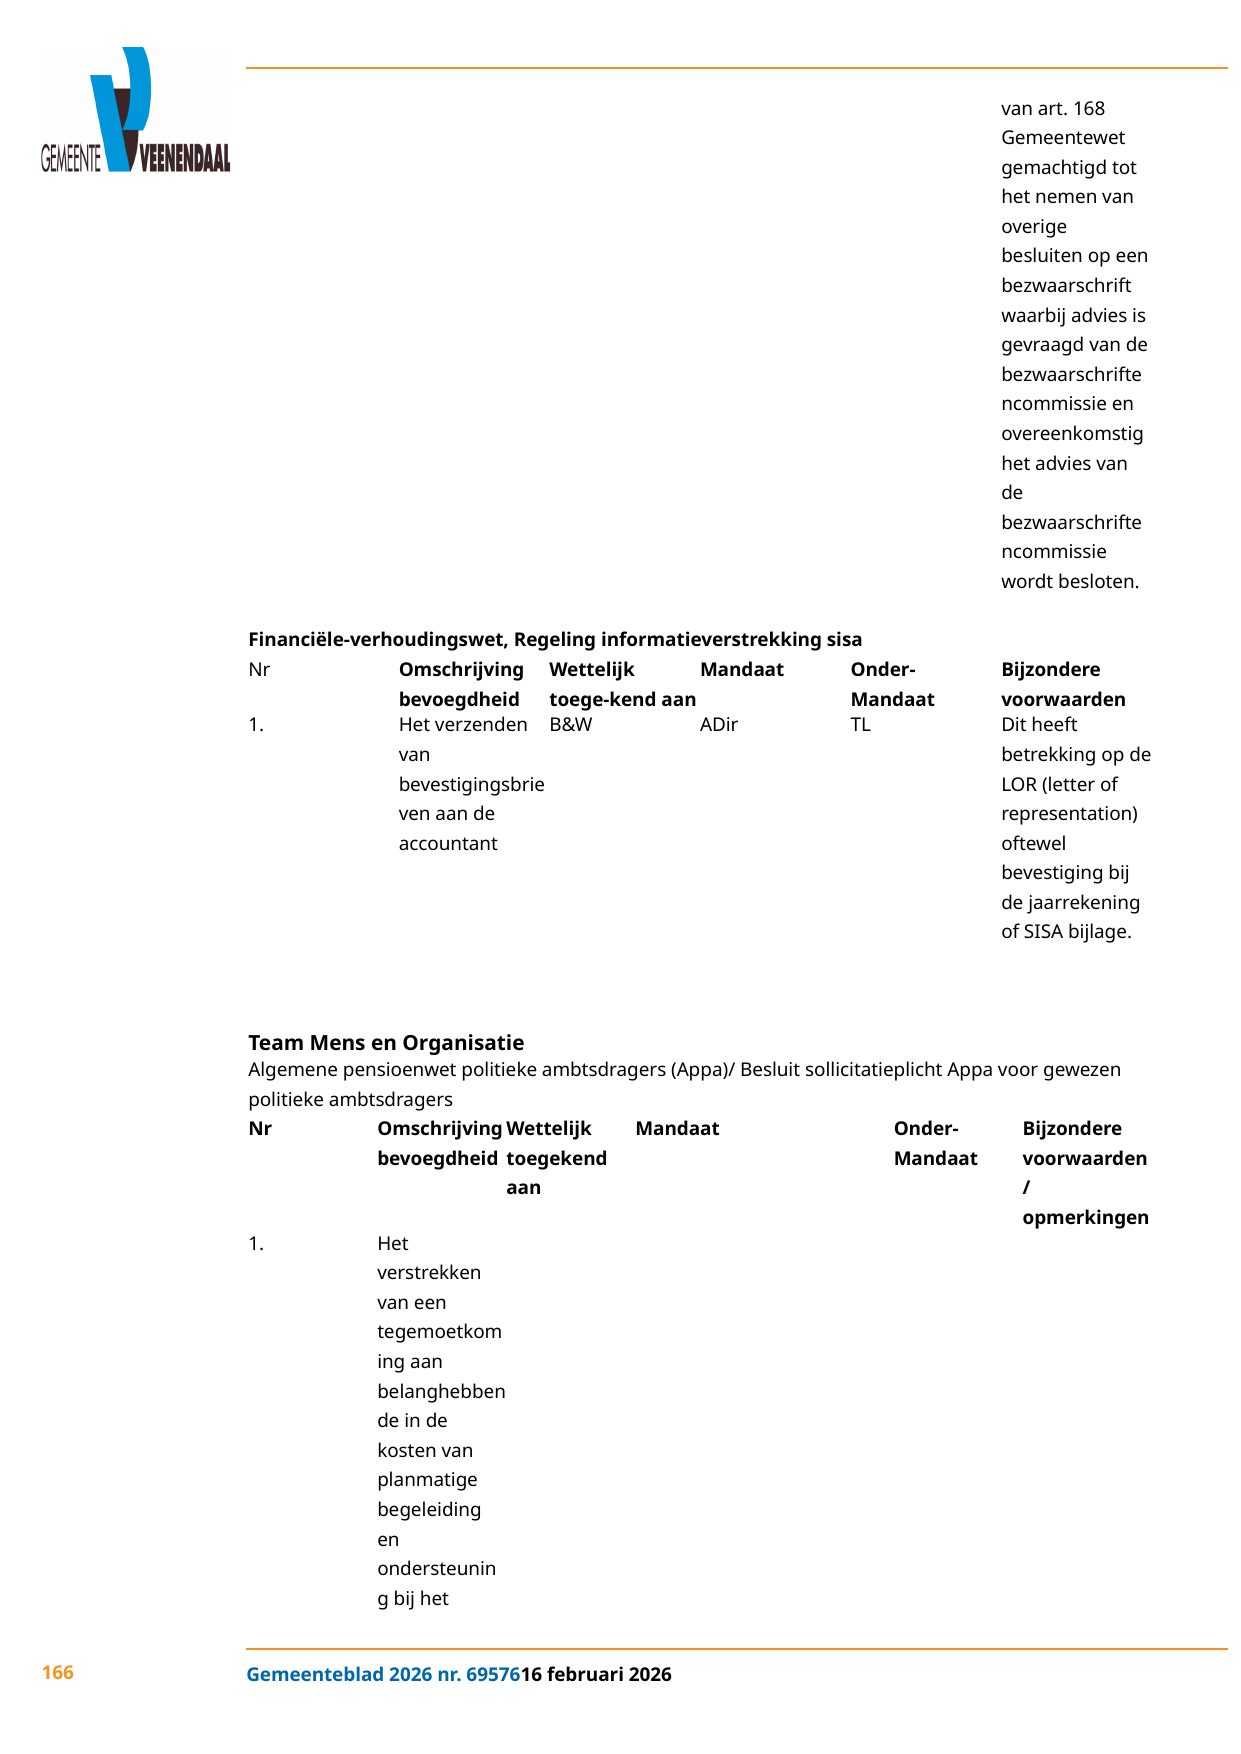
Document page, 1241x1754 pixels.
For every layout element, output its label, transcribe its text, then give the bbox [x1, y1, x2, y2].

table_header Bijzondere voorwaarden/ opmerkingen [1023, 1115, 1152, 1230]
text Algemene pensioenwet politieke ambtsdragers (Appa)/ Besluit sollicitatieplicht Appa voor gewezen politieke ambtsdragers [248, 1056, 1152, 1111]
table_cell Het verstrekken van een tegemoetkoming aan belanghebbende in de kosten van planmatige begeleiding en ondersteuning bij het [377, 1230, 506, 1611]
table_cell TL [850, 712, 1001, 944]
table_cell [248, 95, 398, 594]
table_cell ADir [700, 712, 850, 944]
table_cell 1. [248, 1230, 377, 1611]
text Financiële-verhoudingswet, Regeling informatieverstrekking sisa [248, 627, 1152, 652]
table_header Nr [248, 656, 398, 712]
table_header Mandaat [635, 1115, 893, 1230]
table_header Wettelijk toegekend aan [506, 1115, 635, 1230]
table_header Bijzondere voorwaarden [1001, 656, 1152, 712]
table_cell B&W [549, 712, 700, 944]
table_cell [549, 95, 700, 594]
table_cell [850, 95, 1001, 594]
picture [123, 47, 231, 172]
table_cell van art. 168 Gemeentewet gemachtigd tot het nemen van overige besluiten op een bezwaarschrift waarbij advies is gevraagd van de bezwaarschriftencommissie en overeenkomstig het advies van de bezwaarschriftencommissie wordt besloten. [1001, 95, 1152, 594]
table_cell Het verzenden van bevestigingsbrieven aan de accountant [399, 712, 549, 944]
table_header Omschrijving bevoegdheid [399, 656, 549, 712]
table_cell Dit heeft betrekking op de LOR (letter of representation) oftewel bevestiging bij de jaarrekening of SISA bijlage. [1001, 712, 1152, 944]
picture [41, 47, 130, 172]
table_header Nr [248, 1115, 377, 1230]
table_cell [700, 95, 850, 594]
table_header Wettelijk toege-kend aan [549, 656, 700, 712]
table_cell [248, 712, 398, 944]
table_cell [399, 95, 549, 594]
table_header Onder- Mandaat [850, 656, 1001, 712]
table_header Onder- Mandaat [894, 1115, 1022, 1230]
table_header Omschrijving bevoegdheid [377, 1115, 506, 1230]
text Team Mens en Organisatie [248, 1028, 1152, 1056]
table_header Mandaat [700, 656, 850, 712]
